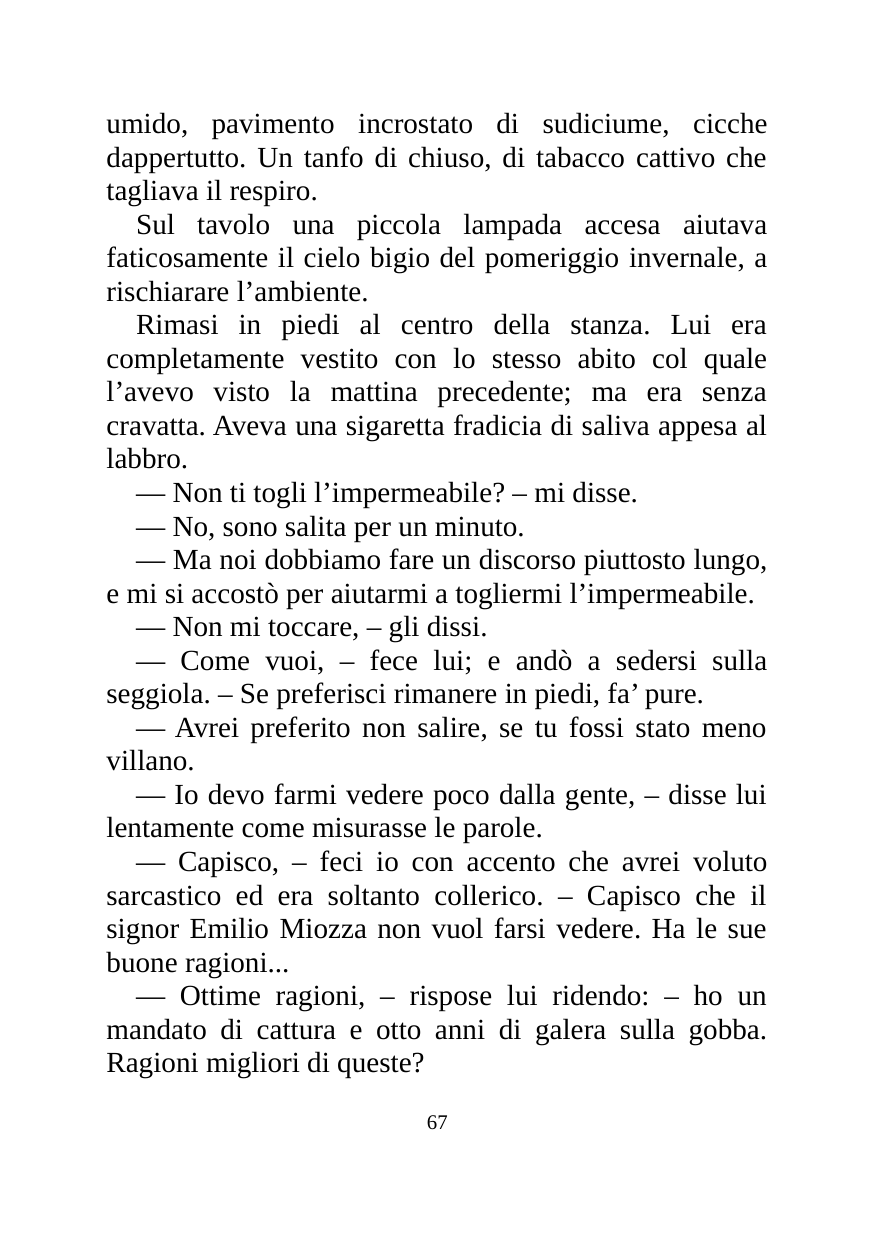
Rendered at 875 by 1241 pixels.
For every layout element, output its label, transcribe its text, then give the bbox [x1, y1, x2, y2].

text — Capisco, – feci io con accento che avrei voluto sarcastico ed era soltanto collerico. – Capisco che il signor Emilio Miozza non vuol farsi vedere. Ha le sue buone ragioni... [106, 844, 768, 978]
text Sul tavolo una piccola lampada accesa aiutava faticosamente il cielo bigio del pomeriggio invernale, a rischiarare l’ambiente. [106, 207, 768, 307]
text — Ma noi dobbiamo fare un discorso piuttosto lungo, e mi si accostò per aiutarmi a togliermi l’impermeabile. [106, 542, 768, 609]
text — Come vuoi, – fece lui; e andò a sedersi sulla seggiola. – Se preferisci rimanere in piedi, fa’ pure. [106, 643, 768, 710]
text — Ottime ragioni, – rispose lui ridendo: – ho un mandato di cattura e otto anni di galera sulla gobba. Ragioni migliori di queste? [106, 978, 768, 1079]
text umido, pavimento incrostato di sudiciume, cicche dappertutto. Un tanfo di chiuso, di tabacco cattivo che tagliava il respiro. [106, 106, 768, 207]
text Rimasi in piedi al centro della stanza. Lui era completamente vestito con lo stesso abito col quale l’avevo visto la mattina precedente; ma era senza cravatta. Aveva una sigaretta fradicia di saliva appesa al labbro. [106, 307, 768, 475]
text — Avrei preferito non salire, se tu fossi stato meno villano. [106, 710, 768, 777]
text — Io devo farmi vedere poco dalla gente, – disse lui lentamente come misurasse le parole. [106, 777, 768, 844]
text — No, sono salita per un minuto. [106, 509, 768, 542]
text — Non ti togli l’impermeabile? – mi disse. [106, 475, 768, 509]
text — Non mi toccare, – gli dissi. [106, 609, 768, 643]
